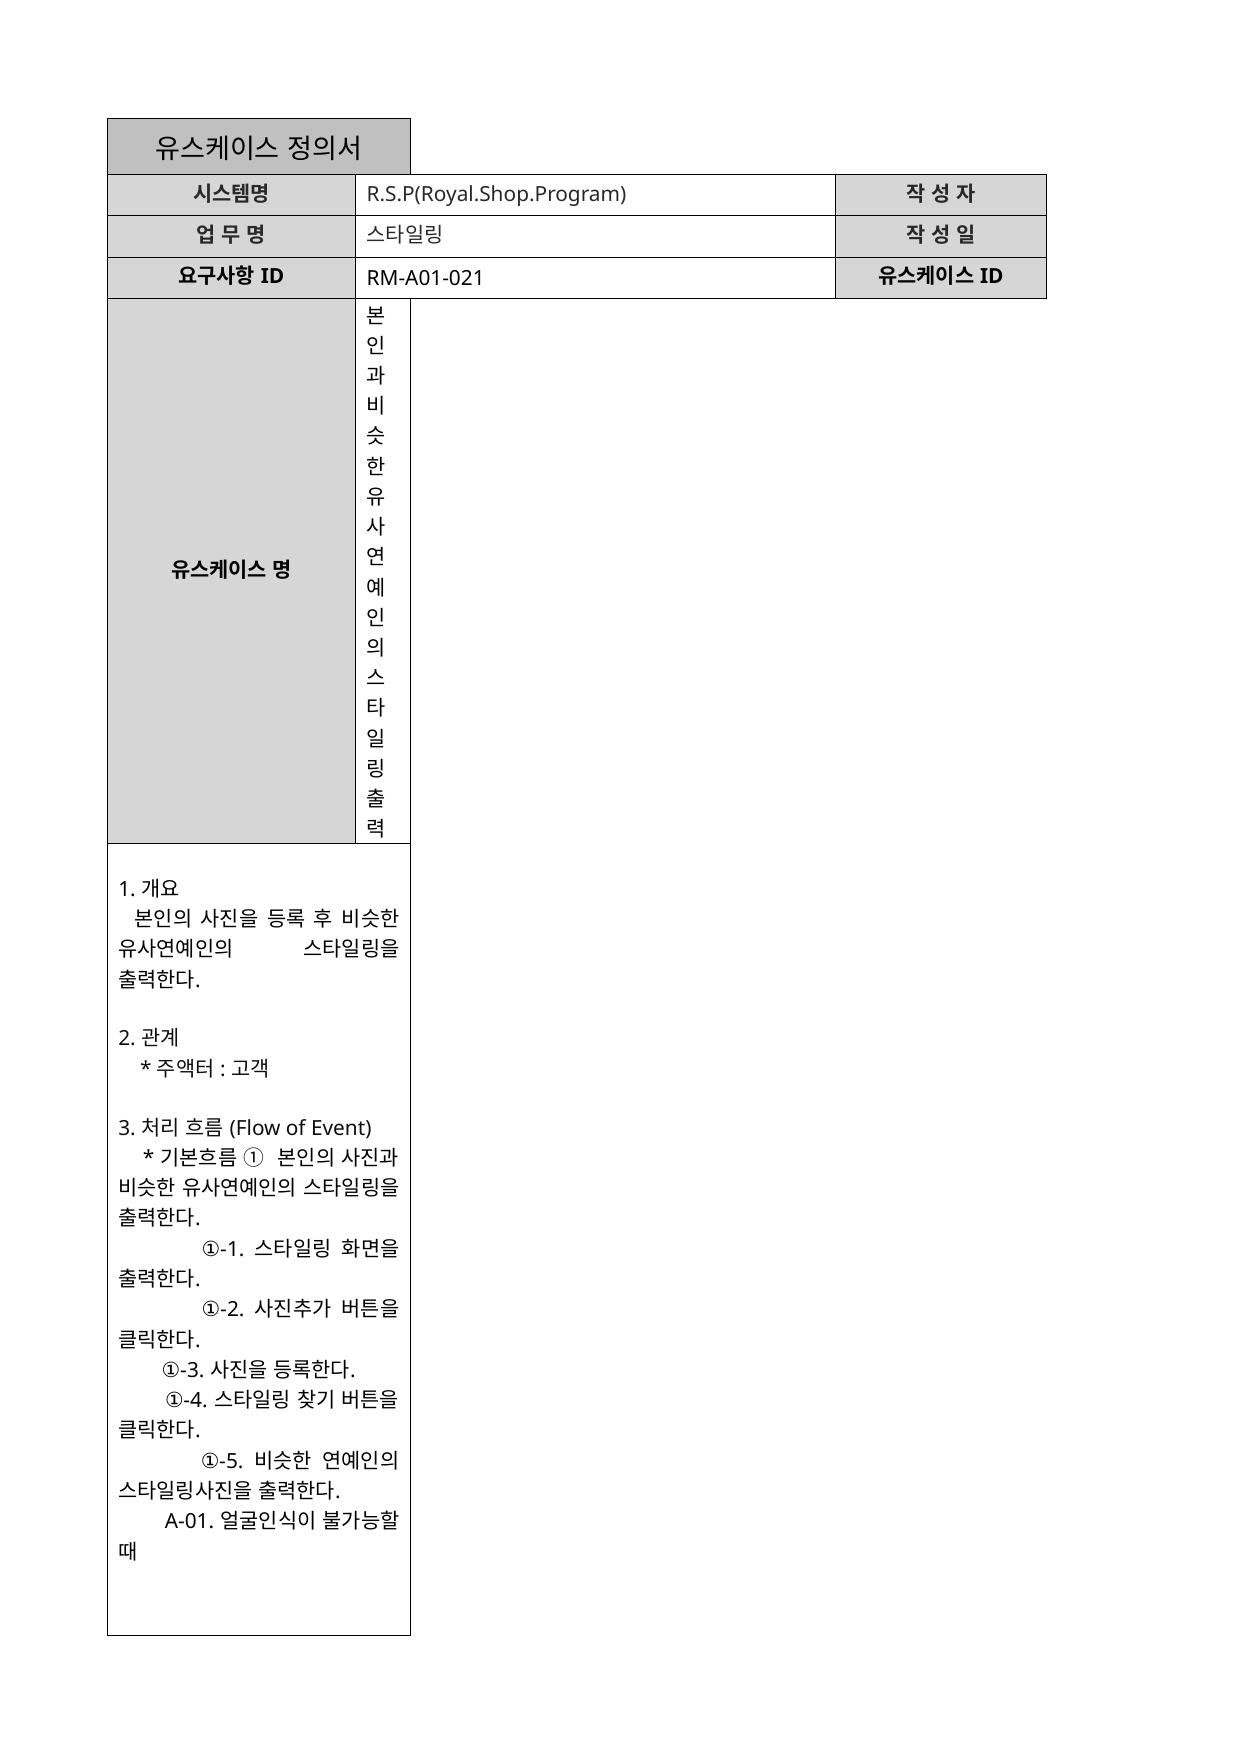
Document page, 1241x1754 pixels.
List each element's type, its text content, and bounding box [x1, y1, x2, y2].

table_cell 유스케이스 ID [836, 258, 1046, 298]
table_header 유스케이스 정의서 [108, 119, 410, 174]
table_cell 유스케이스 명 [108, 299, 355, 843]
table_cell 시스템명 [108, 175, 355, 215]
table_cell 스타일링 [356, 216, 835, 257]
table_cell RM-A01-021 [356, 258, 835, 298]
table_cell 업 무 명 [108, 216, 355, 257]
table_cell 본인과 비슷한 유사연예인의 스타일링 출력 [356, 299, 410, 843]
table_cell R.S.P(Royal.Shop.Program) [356, 175, 835, 215]
table_cell 작 성 자 [836, 175, 1046, 215]
table_cell [411, 843, 1046, 1635]
table_header [411, 118, 1046, 174]
table_cell 요구사항 ID [108, 258, 355, 298]
table_cell 1. 개요 본인의 사진을 등록 후 비슷한 유사연예인의 스타일링을 출력한다. 2. 관계 * 주액터 : 고객 3. 처리 흐름 (Flow of Event) * 기본흐름 ① 본인의 사진과 비슷한 유사연예인의 스타일링을 출력한다. ①-1. 스타일링 화면을 출력한다. ①-2. 사진추가 버튼을 클릭한다. ①-3. 사진을 등록한다. ①-4. 스타일링 찾기 버튼을 클릭한다. ①-5. 비슷한 연예인의 스타일링사진을 출력한다. A-01. 얼굴인식이 불가능할 때 [108, 844, 410, 1635]
table_cell 작 성 일 [836, 216, 1046, 257]
table_cell [411, 299, 1046, 843]
